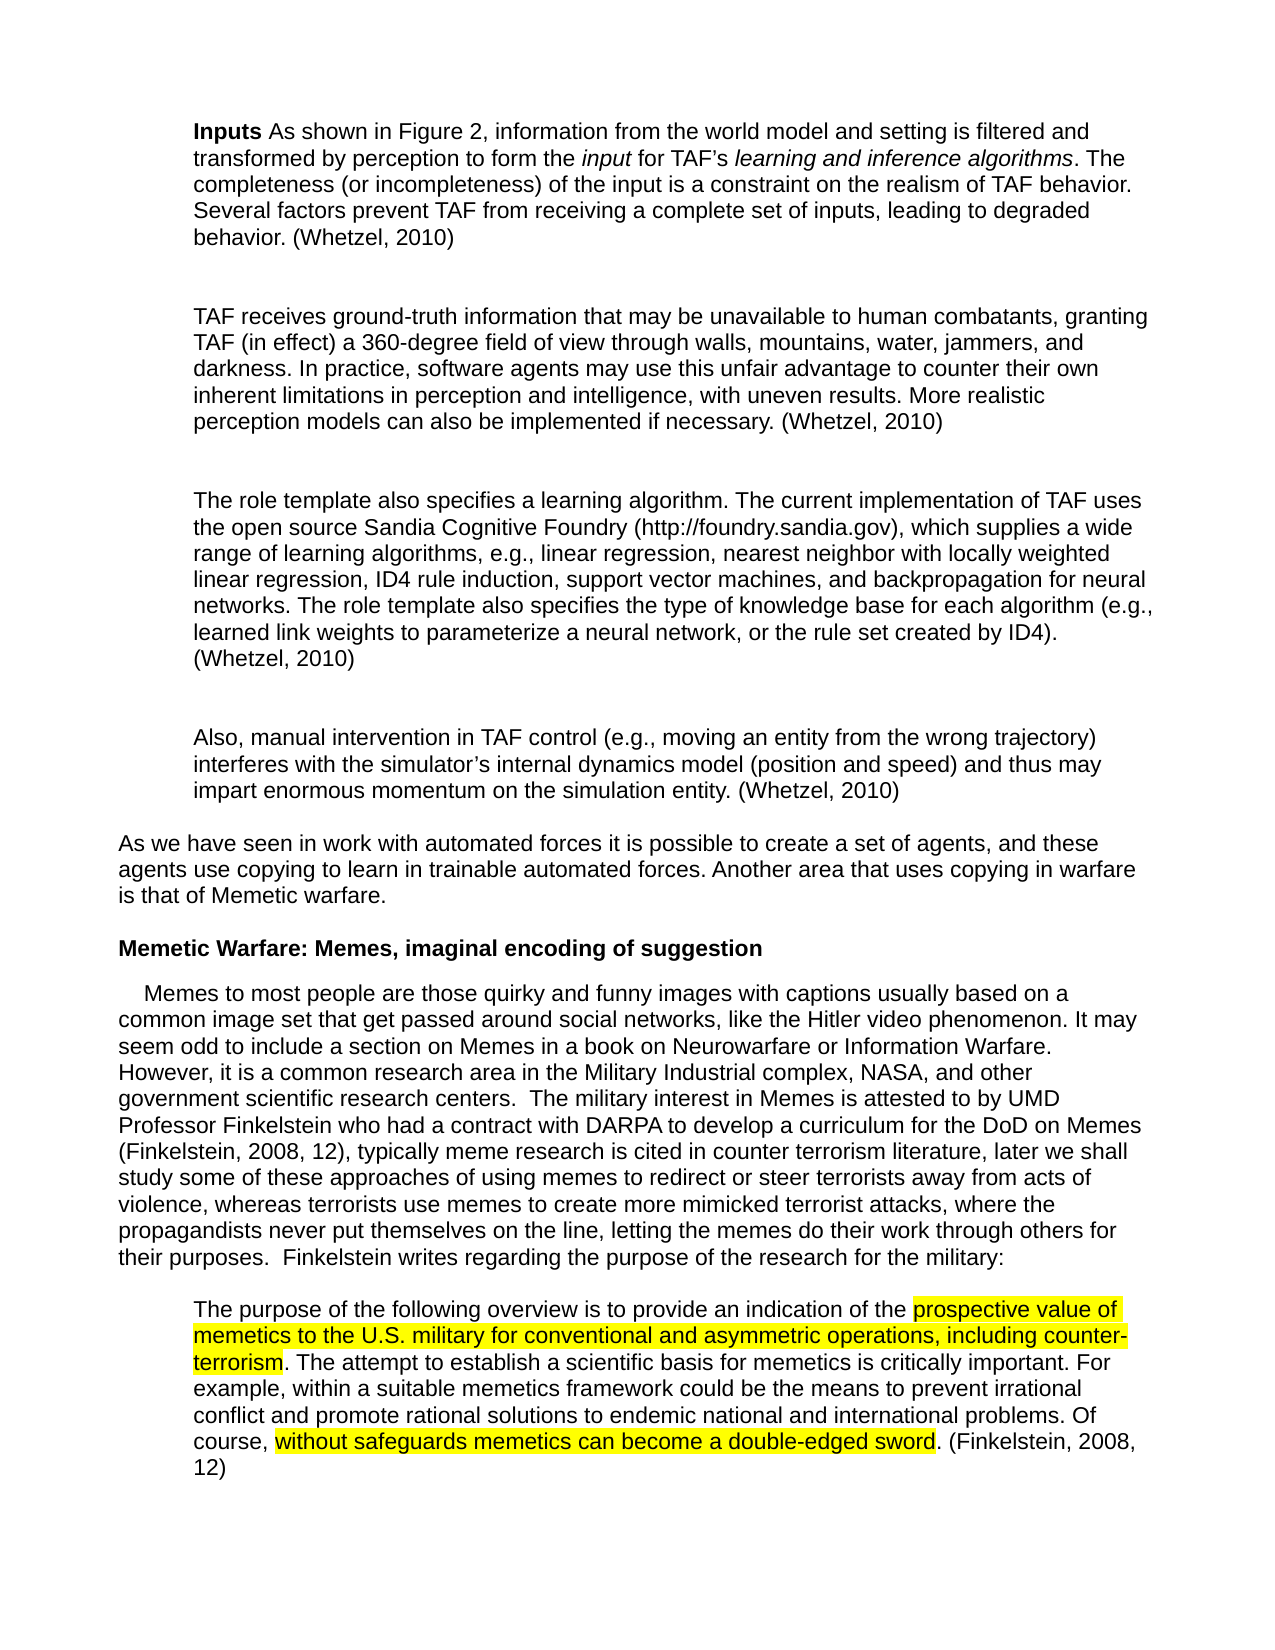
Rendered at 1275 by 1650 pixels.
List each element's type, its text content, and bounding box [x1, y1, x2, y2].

text Memes to most people are those quirky and funny images with captions usually based on a common image set that get passed around social networks, like the Hitler video phenomenon. It may seem odd to include a section on Memes in a book on Neurowarfare or Information Warfare. However, it is a common research area in the Military Industrial complex, NASA, and other government scientific research centers. The military interest in Memes is attested to by UMD Professor Finkelstein who had a contract with DARPA to develop a curriculum for the DoD on Memes (Finkelstein, 2008, 12), typically meme research is cited in counter terrorism literature, later we shall study some of these approaches of using memes to redirect or steer terrorists away from acts of violence, whereas terrorists use memes to create more mimicked terrorist attacks, where the propagandists never put themselves on the line, letting the memes do their work through others for their purposes. Finkelstein writes regarding the purpose of the research for the military: [118, 980, 1157, 1270]
text The purpose of the following overview is to provide an indication of the prospective value of memetics to the U.S. military for conventional and asymmetric operations, including counter-terrorism. The attempt to establish a scientific basis for memetics is critically important. For example, within a suitable memetics framework could be the means to prevent irrational conflict and promote rational solutions to endemic national and international problems. Of course, without safeguards memetics can become a double-edged sword. (Finkelstein, 2008, 12) [193, 1296, 1157, 1481]
text TAF receives ground-truth information that may be unavailable to human combatants, granting TAF (in effect) a 360-degree field of view through walls, mountains, water, jammers, and darkness. In practice, software agents may use this unfair advantage to counter their own inherent limitations in perception and intelligence, with uneven results. More realistic perception models can also be implemented if necessary. (Whetzel, 2010) [193, 303, 1157, 434]
text Also, manual intervention in TAF control (e.g., moving an entity from the wrong trajectory) interferes with the simulator’s internal dynamics model (position and speed) and thus may impart enormous momentum on the simulation entity. (Whetzel, 2010) [193, 724, 1157, 803]
text Memetic Warfare: Memes, imaginal encoding of suggestion [118, 935, 1157, 961]
text Inputs As shown in Figure 2, information from the world model and setting is filtered and transformed by perception to form the input for TAF’s learning and inference algorithms. The completeness (or incompleteness) of the input is a constraint on the realism of TAF behavior. Several factors prevent TAF from receiving a complete set of inputs, leading to degraded behavior. (Whetzel, 2010) [193, 118, 1157, 250]
text As we have seen in work with automated forces it is possible to create a set of agents, and these agents use copying to learn in trainable automated forces. Another area that uses copying in warfare is that of Memetic warfare. [118, 830, 1157, 909]
text The role template also specifies a learning algorithm. The current implementation of TAF uses the open source Sandia Cognitive Foundry (http://foundry.sandia.gov), which supplies a wide range of learning algorithms, e.g., linear regression, nearest neighbor with locally weighted linear regression, ID4 rule induction, support vector machines, and backpropagation for neural networks. The role template also specifies the type of knowledge base for each algorithm (e.g., learned link weights to parameterize a neural network, or the rule set created by ID4). (Whetzel, 2010) [193, 487, 1157, 672]
